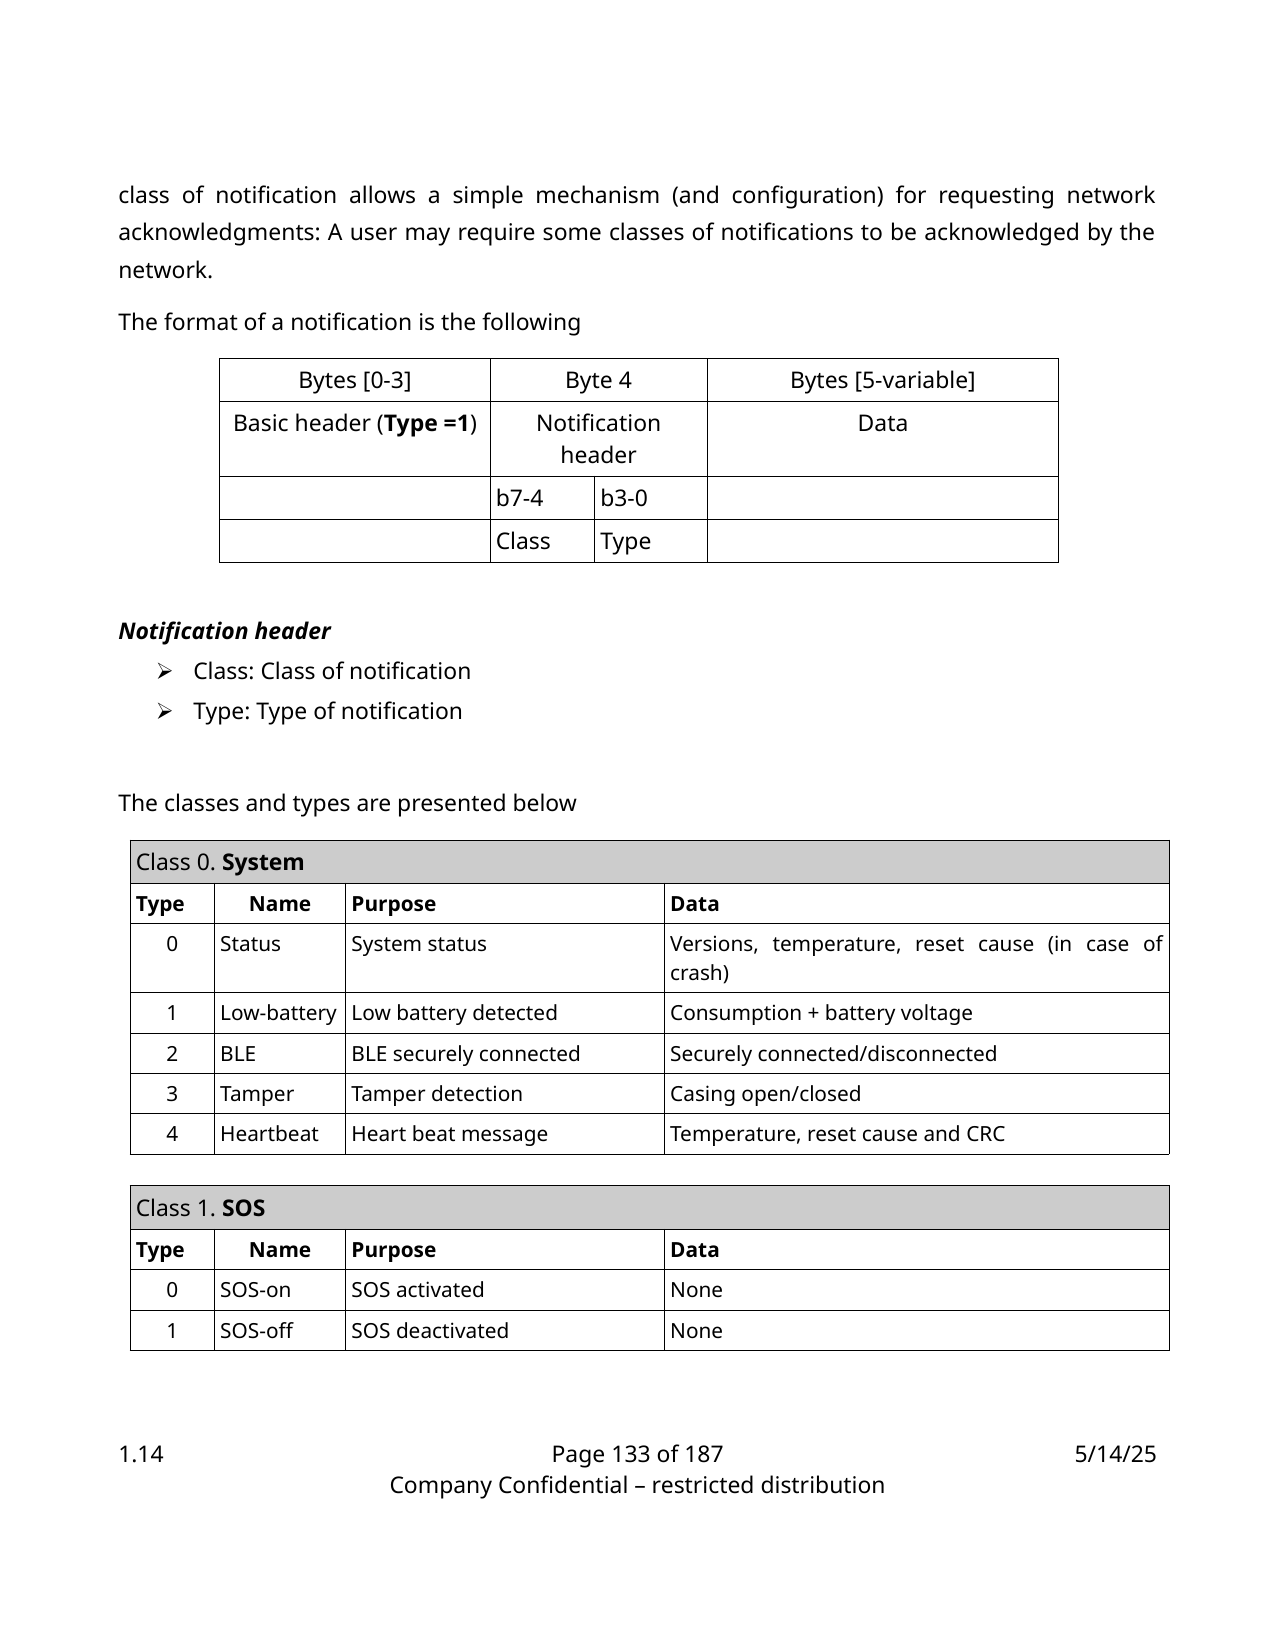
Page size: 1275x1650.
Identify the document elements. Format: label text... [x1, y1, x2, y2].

table_cell Type [595, 520, 707, 562]
table_cell 2 [131, 1034, 214, 1073]
table_cell SOS-on [215, 1270, 345, 1309]
table_cell [220, 520, 490, 562]
table_cell Data [665, 884, 1169, 923]
table_cell Low battery detected [346, 993, 664, 1032]
table_cell Data [708, 402, 1058, 476]
table_cell SOS activated [346, 1270, 664, 1309]
table_cell Purpose [346, 1230, 664, 1269]
table_cell Type [131, 1230, 214, 1269]
table_cell [708, 520, 1058, 562]
table_cell Tamper detection [346, 1074, 664, 1113]
table_cell SOS deactivated [346, 1311, 664, 1350]
table_cell Temperature, reset cause and CRC [665, 1114, 1169, 1154]
table_cell Type [131, 884, 214, 923]
table_cell Heart beat message [346, 1114, 664, 1154]
table_cell Tamper [215, 1074, 345, 1113]
table_cell BLE [215, 1034, 345, 1073]
table_header Class 0. System [131, 841, 1169, 883]
table_cell b7-4 [491, 477, 594, 519]
list Class: Class of notification [156, 655, 1157, 686]
table_header Byte 4 [491, 359, 707, 401]
table_cell Heartbeat [215, 1114, 345, 1154]
table_cell 1 [131, 993, 214, 1032]
table_cell Versions, temperature, reset cause (in case of crash) [665, 924, 1169, 992]
table_header Bytes [5-variable] [708, 359, 1058, 401]
table_cell None [665, 1270, 1169, 1309]
table_cell [220, 477, 490, 519]
table_cell 4‍ [131, 1114, 214, 1154]
table_cell 1 [131, 1311, 214, 1350]
table_cell Notification header [491, 402, 707, 476]
table_cell Casing open/closed [665, 1074, 1169, 1113]
table_cell 0 [131, 924, 214, 992]
table_cell Data [665, 1230, 1169, 1269]
text Notification header [118, 615, 1157, 646]
table_cell Class [491, 520, 594, 562]
table_cell BLE securely connected [346, 1034, 664, 1073]
text The classes and types are presented below [118, 787, 1157, 819]
table_header Class 1. SOS [131, 1186, 1169, 1229]
list Type: Type of notification [156, 695, 1157, 726]
table_cell 3 [131, 1074, 214, 1113]
table_cell None [665, 1311, 1169, 1350]
text class of notification allows a simple mechanism (and configuration) for requesting network acknowledgments: A user may require some classes of notifications to be acknowledged by the network. [118, 179, 1157, 285]
table_cell Consumption + battery voltage [665, 993, 1169, 1032]
table_cell Low-battery [215, 993, 345, 1032]
table_cell Purpose [346, 884, 664, 923]
table_cell Name [215, 1230, 345, 1269]
table_cell Basic header (Type =1) [220, 402, 490, 476]
table_cell 0 [131, 1270, 214, 1309]
table_cell Securely connected/disconnected [665, 1034, 1169, 1073]
table_cell [708, 477, 1058, 519]
text The format of a notification is the following [118, 306, 1157, 337]
table_header Bytes [0-3] [220, 359, 490, 401]
table_cell Name [215, 884, 345, 923]
table_cell System status [346, 924, 664, 992]
table_cell SOS-off [215, 1311, 345, 1350]
table_cell Status [215, 924, 345, 992]
table_cell b3-0 [595, 477, 707, 519]
